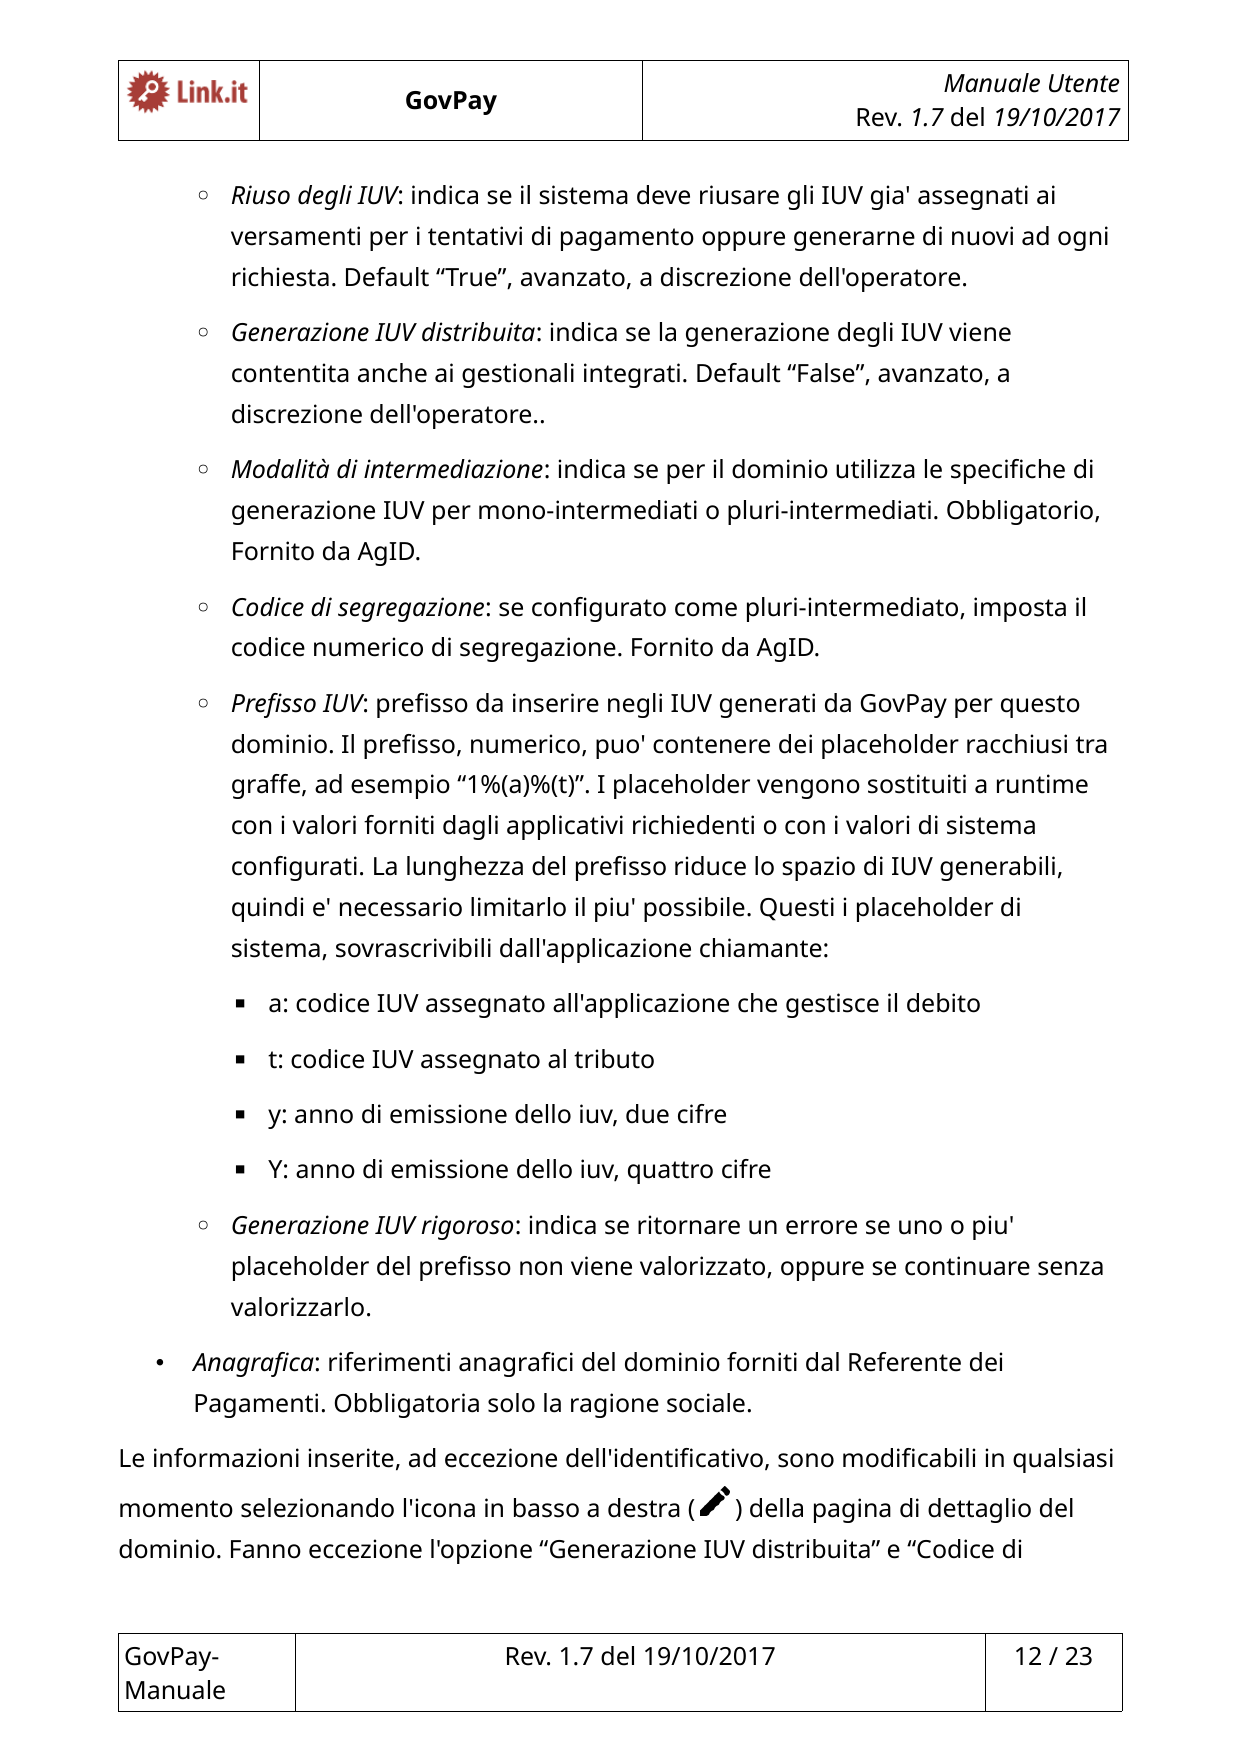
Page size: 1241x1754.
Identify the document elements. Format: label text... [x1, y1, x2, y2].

list y: anno di emissione dello iuv, due cifre [231, 1097, 1122, 1131]
picture [695, 1481, 735, 1521]
list Codice di segregazione: se configurato come pluri-intermediato, imposta il codice numerico di segregazione. Fornito da AgID. [193, 589, 1122, 664]
list t: codice IUV assegnato al tributo [231, 1041, 1122, 1075]
text Le informazioni inserite, ad eccezione dell'identificativo, sono modificabili in qualsiasi momento selezionando l'icona in basso a destra () della pagina di dettaglio del dominio. Fanno eccezione l'opzione “Generazione IUV distribuita” e “Codice di [118, 1441, 1122, 1565]
list Generazione IUV rigoroso: indica se ritornare un errore se uno o piu' placeholder del prefisso non viene valorizzato, oppure se continuare senza valorizzarlo. [193, 1207, 1122, 1323]
list Riuso degli IUV: indica se il sistema deve riusare gli IUV gia' assegnati ai versamenti per i tentativi di pagamento oppure generarne di nuovi ad ogni richiesta. Default “True”, avanzato, a discrezione dell'operatore. [193, 178, 1122, 294]
picture [123, 65, 254, 119]
list a: codice IUV assegnato all'applicazione che gestisce il debito [231, 986, 1122, 1020]
list Y: anno di emissione dello iuv, quattro cifre [231, 1152, 1122, 1186]
list Generazione IUV distribuita: indica se la generazione degli IUV viene contentita anche ai gestionali integrati. Default “False”, avanzato, a discrezione dell'operatore.. [193, 315, 1122, 431]
list Prefisso IUV: prefisso da inserire negli IUV generati da GovPay per questo dominio. Il prefisso, numerico, puo' contenere dei placeholder racchiusi tra graffe, ad esempio “1%(a)%(t)”. I placeholder vengono sostituiti a runtime con i valori forniti dagli applicativi richiedenti o con i valori di sistema configurati. La lunghezza del prefisso riduce lo spazio di IUV generabili, quindi e' necessario limitarlo il piu' possibile. Questi i placeholder di sistema, sovrascrivibili dall'applicazione chiamante: [193, 685, 1122, 964]
list Anagrafica: riferimenti anagrafici del dominio forniti dal Referente dei Pagamenti. Obbligatoria solo la ragione sociale. [156, 1344, 1122, 1419]
list Modalità di intermediazione: indica se per il dominio utilizza le specifiche di generazione IUV per mono-intermediati o pluri-intermediati. Obbligatorio, Fornito da AgID. [193, 452, 1122, 568]
